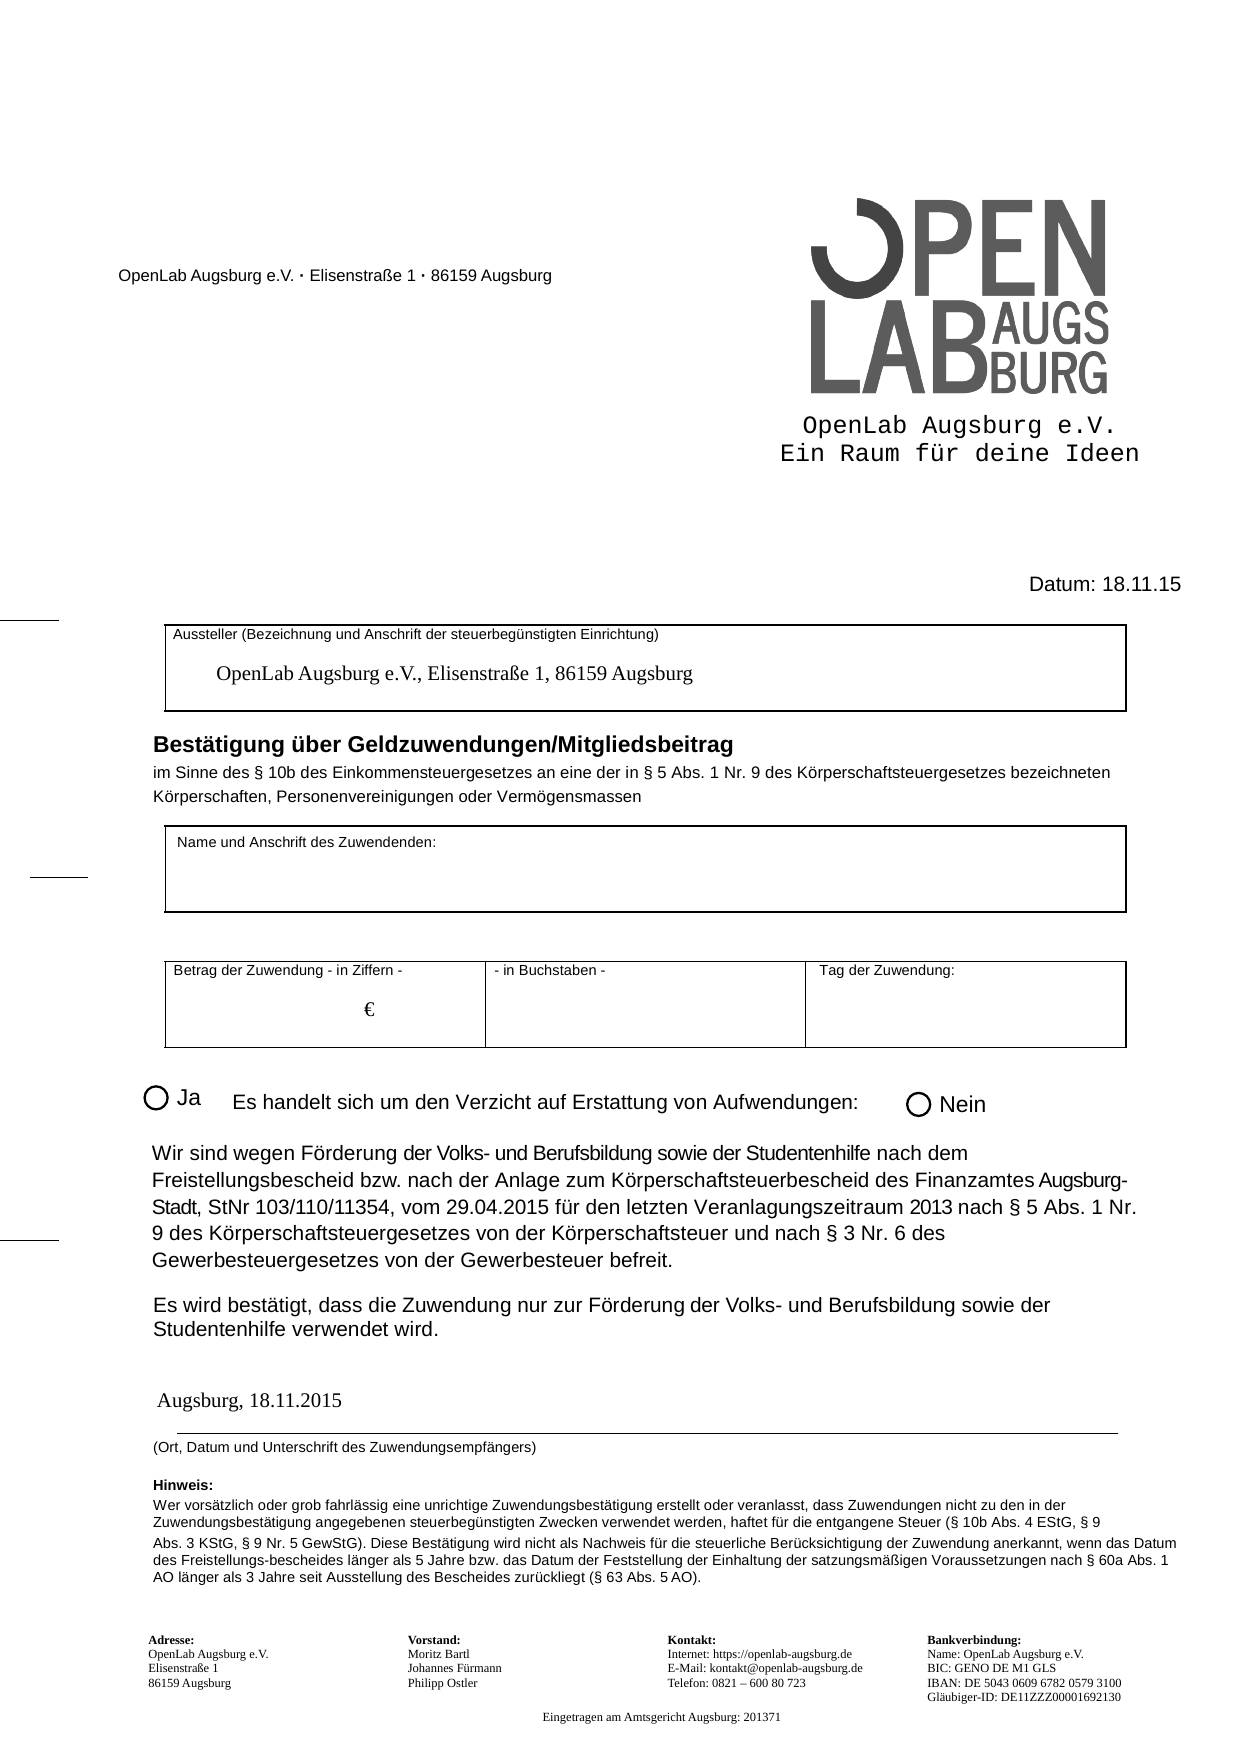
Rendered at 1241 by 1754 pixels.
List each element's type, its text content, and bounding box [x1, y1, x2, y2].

text [1127, 999, 1181, 1020]
text Ein Raum für deine Ideen [738, 441, 1181, 469]
text Hinweis: [153, 1476, 1183, 1493]
text [1127, 833, 1183, 849]
text [1027, 1089, 1183, 1120]
table_cell [118, 295, 620, 370]
text im Sinne des § 10b des Einkommensteuergesetzes an eine der in § 5 Abs. 1 Nr. 9 des Körperschaftsteuergesetzes bezeichneten Körperschaften, Personenvereinigungen oder Vermögensmassen [153, 763, 1171, 806]
text Name und Anschrift des Zuwendenden: [166, 833, 1125, 849]
text OpenLab Augsburg e.V., Elisenstraße 1, 86159 Augsburg [166, 663, 1125, 684]
table_cell [118, 370, 620, 531]
text - - in Buchstaben [486, 962, 805, 978]
text € [166, 999, 485, 1020]
text Wir sind wegen Förderung der Volks- und Berufsbildung sowie der Studentenhilfe nach dem Freistellungsbescheid bzw. nach der Anlage zum Körperschaftsteuerbescheid des Finanzamtes Augsburg-Stadt, StNr 103/110/11354, vom 29.04.2015 für den letzten Veranlagungszeitraum 2013 nach § 5 Abs. 1 Nr. 9 des Körperschaftsteuergesetzes von der Körperschaftsteuer und nach § 3 Nr. 6 des Gewerbesteuergesetzes von der Gewerbesteuer befreit. [152, 1141, 1144, 1272]
table_header OpenLab Augsburg e.V. · Elisenstraße 1 · 86159 Augsburg [118, 266, 620, 295]
text Es wird bestätigt, dass die Zuwendung nur zur Förderung der Volks- und Berufsbildung sowie der Studentenhilfe verwendet wird. [153, 1293, 1183, 1341]
text [486, 999, 805, 1020]
text Bestätigung über Geldzuwendungen/Mitgliedsbeitrag [153, 731, 1183, 758]
text - Tag der Zuwendung: [806, 962, 1125, 978]
text Datum: 18.11.15 [142, 572, 1181, 596]
text Abs. 3 KStG, § 9 Nr. 5 GewStG). Diese Bestätigung wird nicht als Nachweis für die steuerliche Berücksichtigung der Zuwendung anerkannt, wenn das Datum des Freistellungs-bescheides länger als 5 Jahre bzw. das Datum der Feststellung der Einhaltung der satzungsmäßigen Voraussetzungen nach § 60a Abs. 1 AO länger als 3 Jahre seit Ausstellung des Bescheides zurückliegt (§ 63 Abs. 5 AO). [153, 1535, 1183, 1585]
text Augsburg, 18.11.2015 [142, 1391, 1181, 1412]
text Betrag der Zuwendung - in Ziffern [166, 962, 485, 978]
text (Ort, Datum und Unterschrift des Zuwendungsempfängers) [153, 1438, 1183, 1455]
text [142, 999, 165, 1020]
text Aussteller (Bezeichnung und Anschrift der steuerbegünstigten Einrichtung) [166, 626, 1125, 642]
text Es handelt sich um den Verzicht auf Erstattung von Aufwendungen: [153, 1089, 905, 1120]
text OpenLab Augsburg e.V. [738, 412, 1181, 441]
text [806, 999, 1125, 1020]
text [1127, 663, 1181, 684]
picture [811, 198, 1109, 394]
text Wer vorsätzlich oder grob fahrlässig eine unrichtige Zuwendungsbestätigung erstellt oder veranlasst, dass Zuwendungen nicht zu den in der Zuwendungsbestätigung angegebenen steuerbegünstigten Zwecken verwendet werden, haftet für die entgangene Steuer (§ 10b Abs. 4 EStG, § 9 [153, 1497, 1183, 1531]
